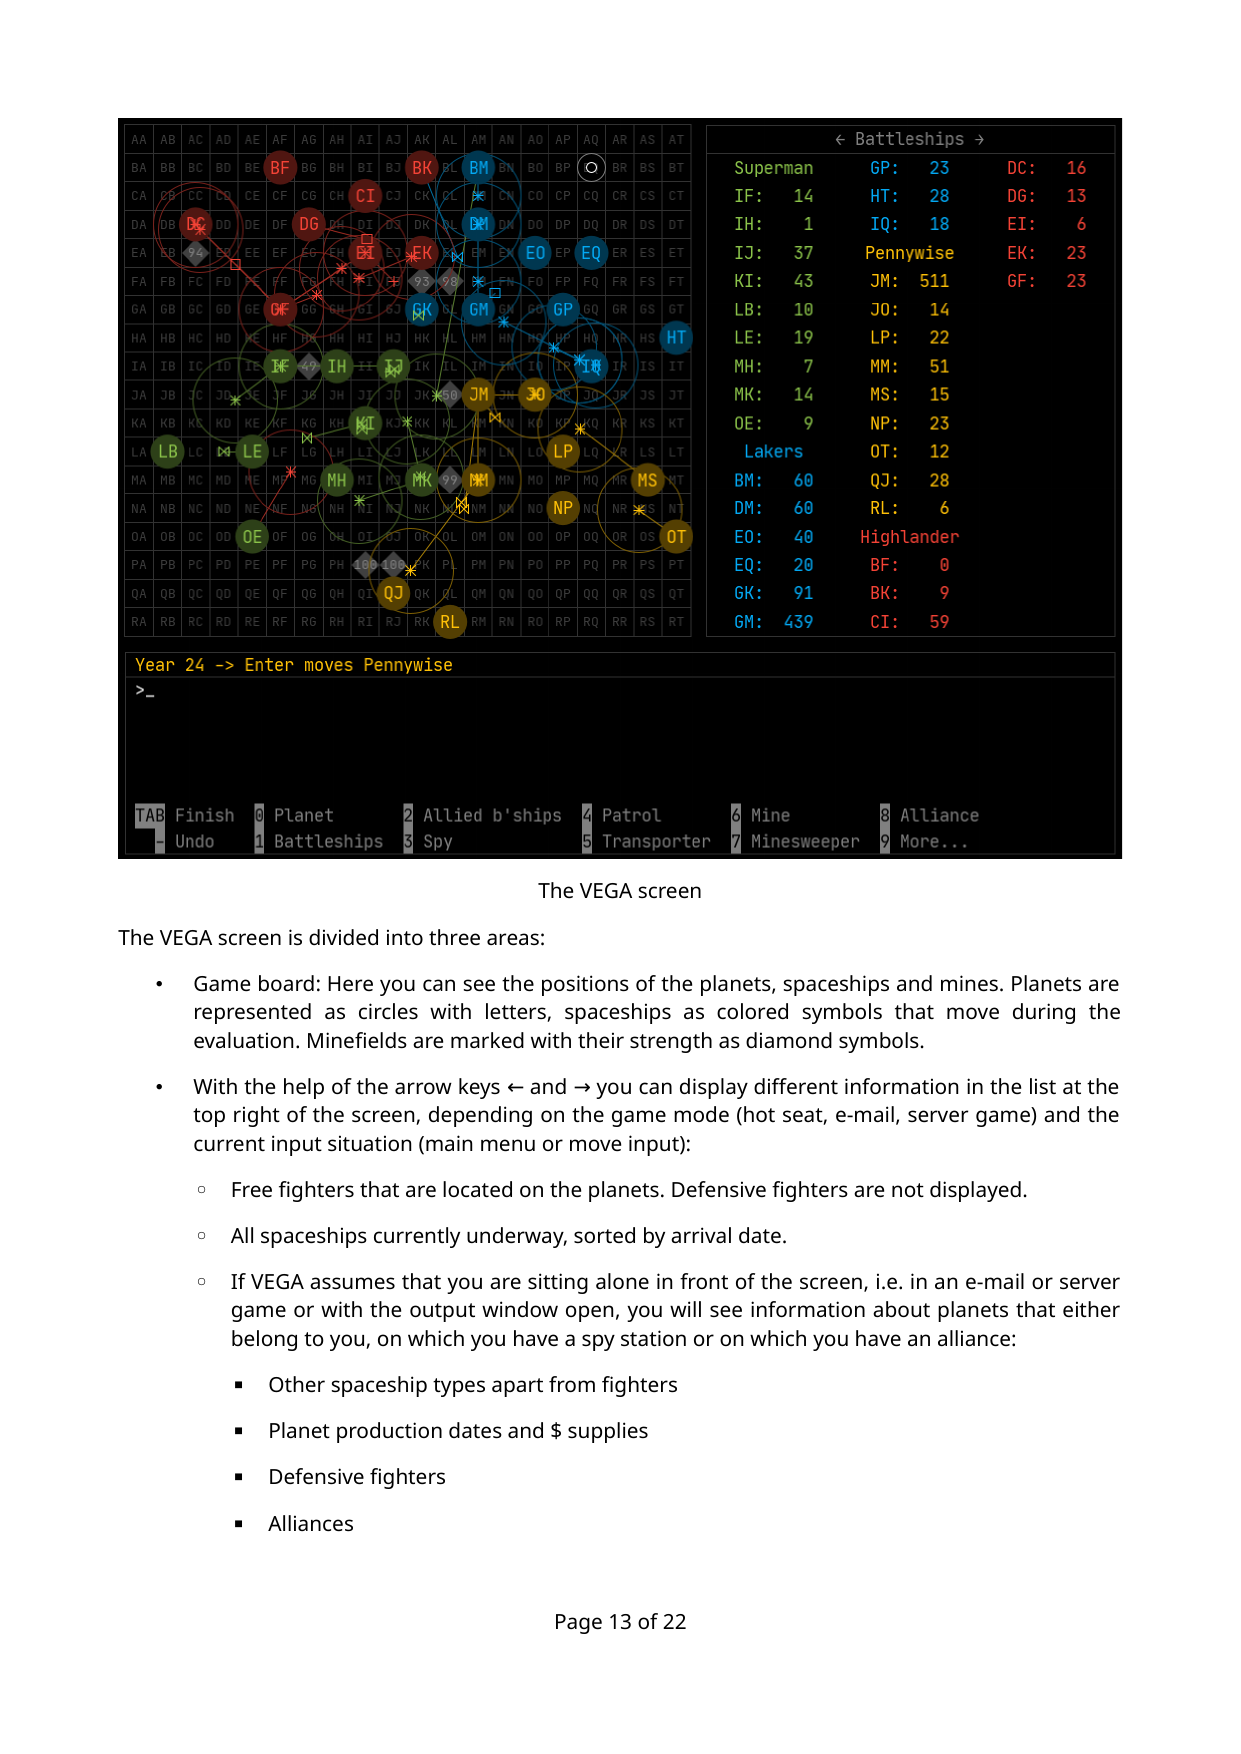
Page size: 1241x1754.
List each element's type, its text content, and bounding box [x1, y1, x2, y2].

text The VEGA screen [118, 859, 1122, 905]
list Other spaceship types apart from fighters [231, 1370, 1122, 1399]
list With the help of the arrow keys ← and → you can display different information in the list at the top right of the screen, depending on the game mode (hot seat, e-mail, server game) and the current input situation (main menu or move input): [156, 1072, 1122, 1157]
list Planet production dates and $ supplies [231, 1416, 1122, 1445]
picture [118, 118, 1123, 859]
text The VEGA screen is divided into three areas: [118, 923, 1122, 951]
list If VEGA assumes that you are sitting alone in front of the screen, i.e. in an e-mail or server game or with the output window open, you will see information about planets that either belong to you, on which you have a spy station or on which you have an alliance: [193, 1267, 1122, 1352]
list Game board: Here you can see the positions of the planets, spaceships and mines. Planets are represented as circles with letters, spaceships as colored symbols that move during the evaluation. Minefields are marked with their strength as diamond symbols. [156, 969, 1122, 1054]
list Free fighters that are located on the planets. Defensive fighters are not displayed. [193, 1175, 1122, 1203]
list Alliances [231, 1509, 1122, 1537]
list Defensive fighters [231, 1462, 1122, 1491]
list All spaceships currently underway, sorted by arrival date. [193, 1221, 1122, 1249]
